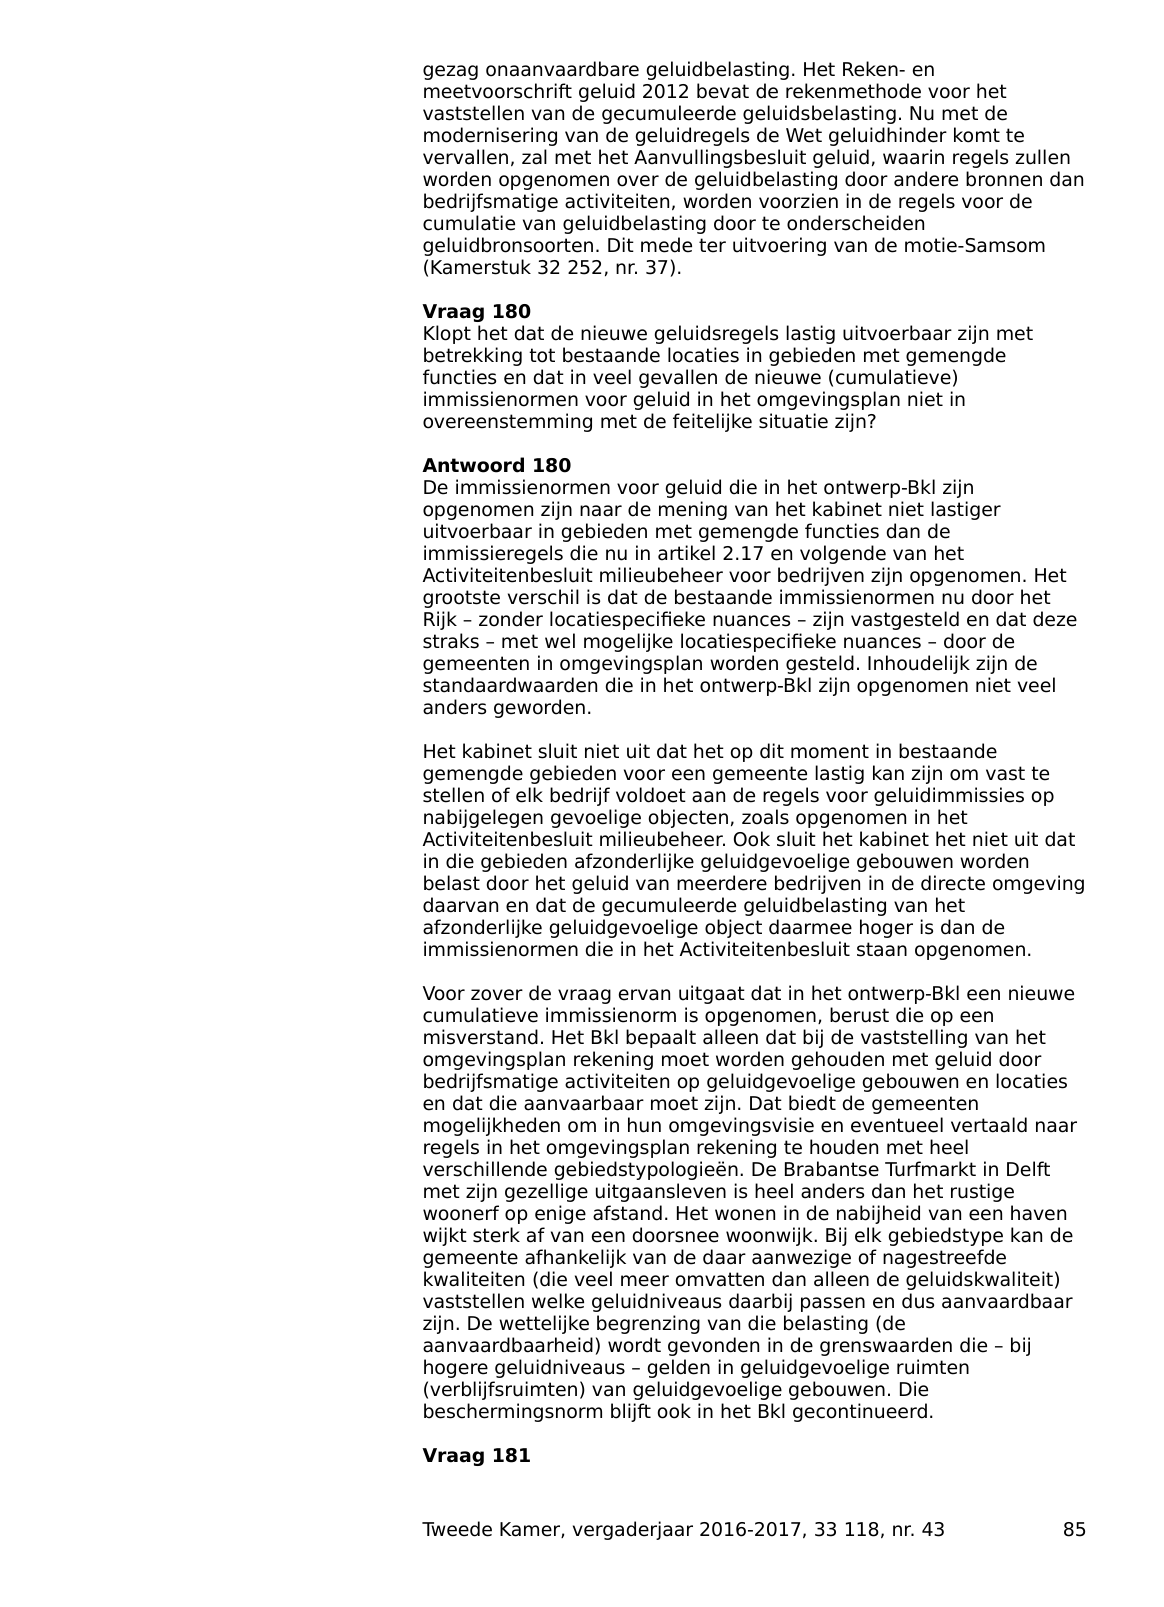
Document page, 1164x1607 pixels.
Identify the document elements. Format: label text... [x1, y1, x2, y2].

text gezag onaanvaardbare geluidbelasting. Het Reken- en meetvoorschrift geluid 2012 bevat de rekenmethode voor het vaststellen van de gecumuleerde geluidsbelasting. Nu met de modernisering van de geluidregels de Wet geluidhinder komt te vervallen, zal met het Aanvullingsbesluit geluid, waarin regels zullen worden opgenomen over de geluidbelasting door andere bronnen dan bedrijfsmatige activiteiten, worden voorzien in de regels voor de cumulatie van geluidbelasting door te onderscheiden geluidbronsoorten. Dit mede ter uitvoering van de motie-Samsom (Kamerstuk 32 252, nr. 37). [422, 59, 1087, 279]
text Vraag 181 [422, 1445, 1087, 1467]
text Klopt het dat de nieuwe geluidsregels lastig uitvoerbaar zijn met betrekking tot bestaande locaties in gebieden met gemengde functies en dat in veel gevallen de nieuwe (cumulatieve) immissienormen voor geluid in het omgevingsplan niet in overeenstemming met de feitelijke situatie zijn? [422, 323, 1087, 433]
text Antwoord 180 [422, 455, 1087, 477]
text De immissienormen voor geluid die in het ontwerp-Bkl zijn opgenomen zijn naar de mening van het kabinet niet lastiger uitvoerbaar in gebieden met gemengde functies dan de immissieregels die nu in artikel 2.17 en volgende van het Activiteitenbesluit milieubeheer voor bedrijven zijn opgenomen. Het grootste verschil is dat de bestaande immissienormen nu door het Rijk – zonder locatiespecifieke nuances – zijn vastgesteld en dat deze straks – met wel mogelijke locatiespecifieke nuances – door de gemeenten in omgevingsplan worden gesteld. Inhoudelijk zijn de standaardwaarden die in het ontwerp-Bkl zijn opgenomen niet veel anders geworden. [422, 477, 1087, 719]
text Het kabinet sluit niet uit dat het op dit moment in bestaande gemengde gebieden voor een gemeente lastig kan zijn om vast te stellen of elk bedrijf voldoet aan de regels voor geluidimmissies op nabijgelegen gevoelige objecten, zoals opgenomen in het Activiteitenbesluit milieubeheer. Ook sluit het kabinet het niet uit dat in die gebieden afzonderlijke geluidgevoelige gebouwen worden belast door het geluid van meerdere bedrijven in de directe omgeving daarvan en dat de gecumuleerde geluidbelasting van het afzonderlijke geluidgevoelige object daarmee hoger is dan de immissienormen die in het Activiteitenbesluit staan opgenomen. [422, 741, 1087, 961]
text Vraag 180 [422, 301, 1087, 323]
text Voor zover de vraag ervan uitgaat dat in het ontwerp-Bkl een nieuwe cumulatieve immissienorm is opgenomen, berust die op een misverstand. Het Bkl bepaalt alleen dat bij de vaststelling van het omgevingsplan rekening moet worden gehouden met geluid door bedrijfsmatige activiteiten op geluidgevoelige gebouwen en locaties en dat die aanvaarbaar moet zijn. Dat biedt de gemeenten mogelijkheden om in hun omgevingsvisie en eventueel vertaald naar regels in het omgevingsplan rekening te houden met heel verschillende gebiedstypologieën. De Brabantse Turfmarkt in Delft met zijn gezellige uitgaansleven is heel anders dan het rustige woonerf op enige afstand. Het wonen in de nabijheid van een haven wijkt sterk af van een doorsnee woonwijk. Bij elk gebiedstype kan de gemeente afhankelijk van de daar aanwezige of nagestreefde kwaliteiten (die veel meer omvatten dan alleen de geluidskwaliteit) vaststellen welke geluidniveaus daarbij passen en dus aanvaardbaar zijn. De wettelijke begrenzing van die belasting (de aanvaardbaarheid) wordt gevonden in de grenswaarden die – bij hogere geluidniveaus – gelden in geluidgevoelige ruimten (verblijfsruimten) van geluidgevoelige gebouwen. Die beschermingsnorm blijft ook in het Bkl gecontinueerd. [422, 983, 1087, 1423]
